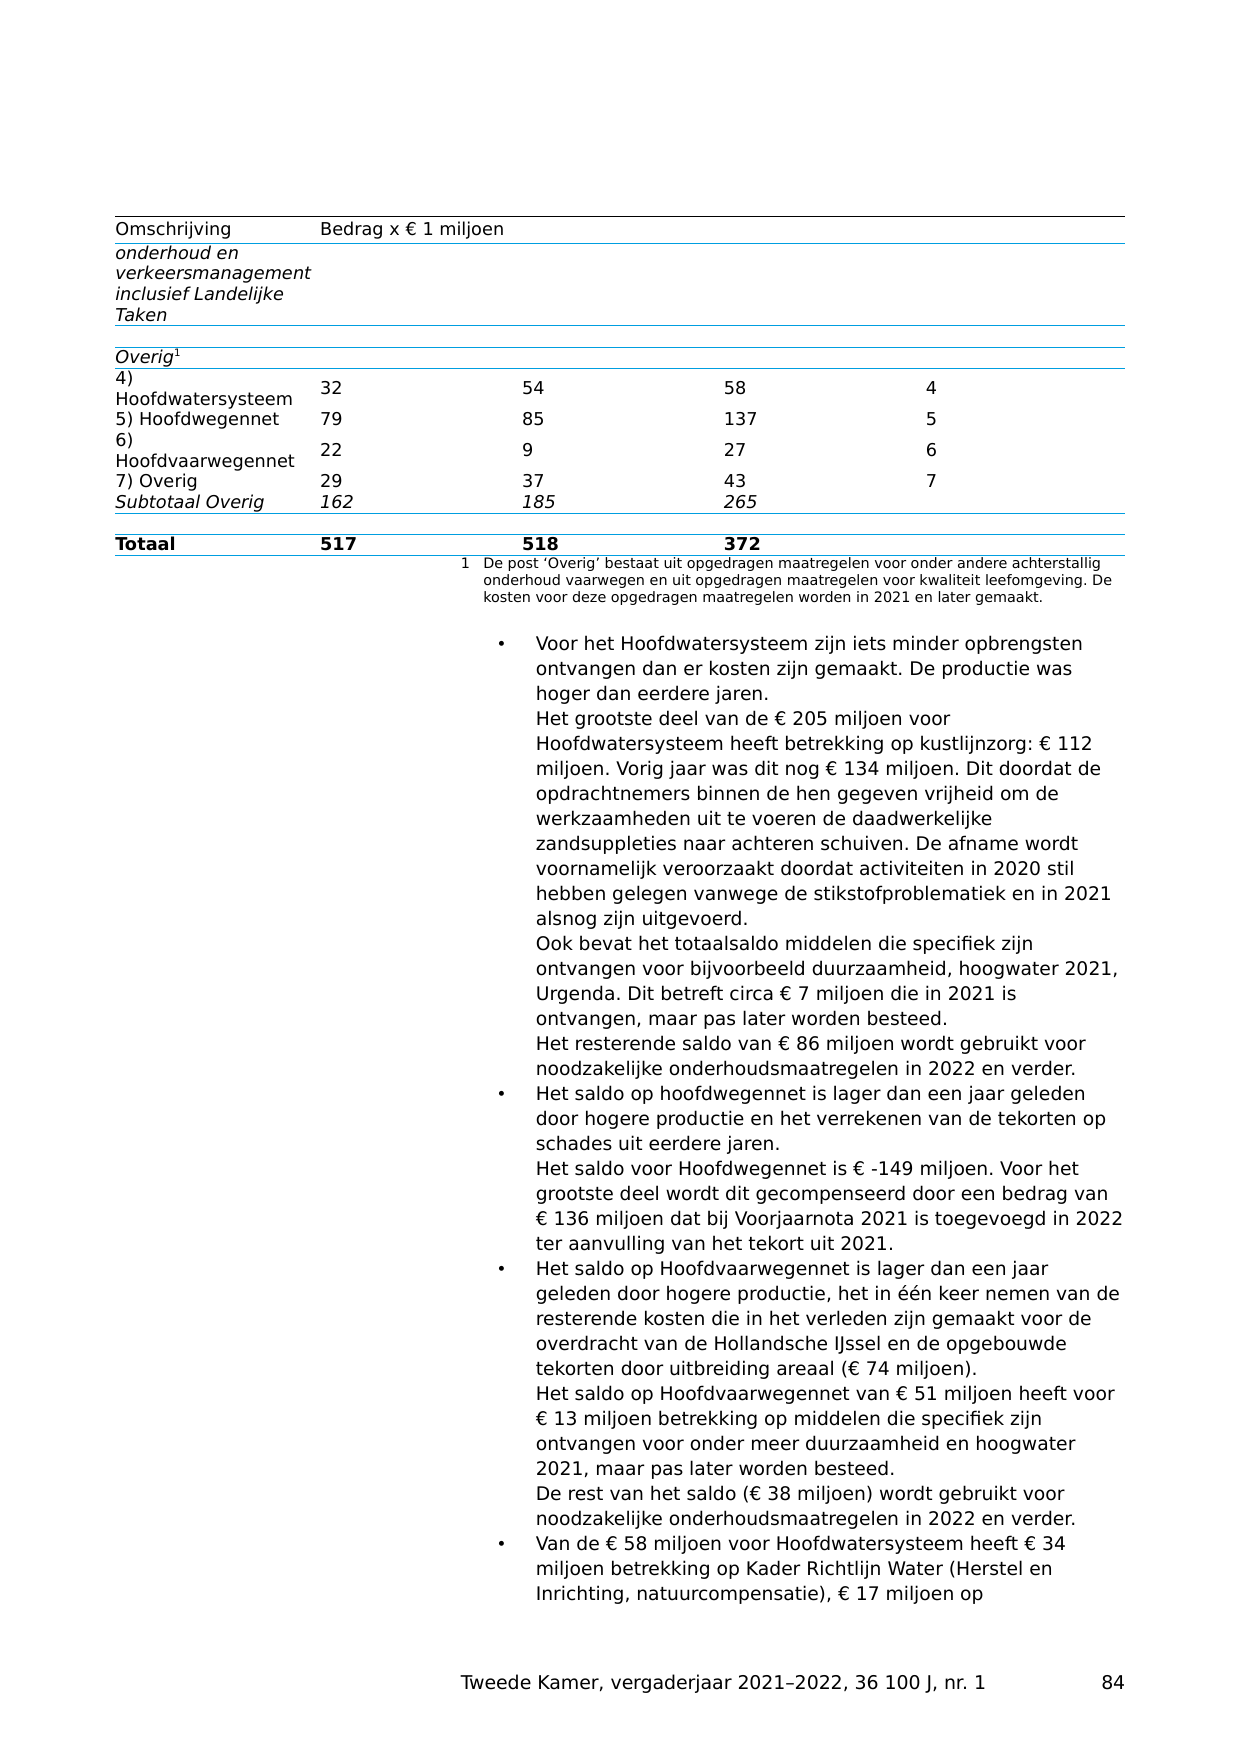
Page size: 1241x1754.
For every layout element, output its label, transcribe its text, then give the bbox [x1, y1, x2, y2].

table_cell [721, 326, 923, 346]
list Het grootste deel van de € 205 miljoen voor Hoofdwatersysteem heeft betrekking op kustlijnzorg: € 112 miljoen. Vorig jaar was dit nog € 134 miljoen. Dit doordat de opdrachtnemers binnen de hen gegeven vrijheid om de werkzaamheden uit te voeren de daadwerkelijke zandsuppleties naar achteren schuiven. De afname wordt voornamelijk veroorzaakt doordat activiteiten in 2020 stil hebben gelegen vanwege de stikstofproblematiek en in 2021 alsnog zijn uitgevoerd. [498, 706, 1125, 931]
list Het saldo op Hoofdvaarwegennet is lager dan een jaar geleden door hogere productie, het in één keer nemen van de resterende kosten die in het verleden zijn gemaakt voor de overdracht van de Hollandsche IJssel en de opgebouwde tekorten door uitbreiding areaal (€ 74 miljoen). [498, 1256, 1125, 1381]
list Het saldo voor Hoofdwegennet is € -149 miljoen. Voor het grootste deel wordt dit gecompenseerd door een bedrag van € 136 miljoen dat bij Voorjaarnota 2021 is toegevoegd in 2022 ter aanvulling van het tekort uit 2021. [498, 1156, 1125, 1256]
table_cell 137 [721, 409, 923, 430]
table_cell [519, 514, 721, 533]
table_cell [721, 348, 923, 367]
table_cell 85 [519, 409, 721, 430]
table_cell [923, 348, 1125, 367]
list Het saldo op Hoofdvaarwegennet van € 51 miljoen heeft voor € 13 miljoen betrekking op middelen die specifiek zijn ontvangen voor onder meer duurzaamheid en hoogwater 2021, maar pas later worden besteed. [498, 1381, 1125, 1481]
list Het saldo op hoofdwegennet is lager dan een jaar geleden door hogere productie en het verrekenen van de tekorten op schades uit eerdere jaren. [498, 1081, 1125, 1156]
table_cell 29 [317, 471, 519, 492]
table_cell [317, 514, 519, 533]
list Het resterende saldo van € 86 miljoen wordt gebruikt voor noodzakelijke onderhoudsmaatregelen in 2022 en verder. [498, 1031, 1125, 1081]
list Van de € 58 miljoen voor Hoofdwatersysteem heeft € 34 miljoen betrekking op Kader Richtlijn Water (Herstel en Inrichting, natuurcompensatie), € 17 miljoen op [498, 1531, 1125, 1606]
table_cell [317, 348, 519, 367]
list De rest van het saldo (€ 38 miljoen) wordt gebruikt voor noodzakelijke onderhoudsmaatregelen in 2022 en verder. [498, 1481, 1125, 1531]
table_cell 37 [519, 471, 721, 492]
table_cell Omschrijving [115, 217, 317, 243]
table_cell [317, 244, 519, 325]
table_cell 79 [317, 409, 519, 430]
table_cell [923, 244, 1125, 325]
table_cell 517 [317, 535, 519, 555]
table_cell Overig1 [115, 348, 317, 367]
table_cell [721, 514, 923, 533]
table_cell 4 [923, 369, 1125, 409]
table_cell 5 [923, 409, 1125, 430]
table_cell [115, 514, 317, 533]
table_cell [923, 492, 1125, 512]
table_cell 6) Hoofdvaarwegennet [115, 430, 317, 471]
table_cell 6 [923, 430, 1125, 471]
table_cell 162 [317, 492, 519, 512]
table_cell [923, 514, 1125, 533]
table_cell 9 [519, 430, 721, 471]
table_cell 372 [721, 535, 923, 555]
table_cell [519, 348, 721, 367]
table_cell 22 [317, 430, 519, 471]
table_cell [923, 326, 1125, 346]
table_cell 32 [317, 369, 519, 409]
table_header Tabel 42 Ontwikkeling post NUTW RWS (bedragen x € 1 miljoen) [115, 191, 1125, 216]
table_cell Totaal [115, 535, 317, 555]
table_cell Subtotaal Overig [115, 492, 317, 512]
table_cell 27 [721, 430, 923, 471]
table_cell [519, 326, 721, 346]
list Ook bevat het totaalsaldo middelen die specifiek zijn ontvangen voor bijvoorbeeld duurzaamheid, hoogwater 2021, Urgenda. Dit betreft circa € 7 miljoen die in 2021 is ontvangen, maar pas later worden besteed. [498, 931, 1125, 1031]
table_cell 518 [519, 535, 721, 555]
list Voor het Hoofdwatersysteem zijn iets minder opbrengsten ontvangen dan er kosten zijn gemaakt. De productie was hoger dan eerdere jaren. [498, 631, 1125, 706]
table_cell 54 [519, 369, 721, 409]
table_cell onderhoud en verkeersmanagement inclusief Landelijke Taken [115, 244, 317, 325]
table_cell [519, 244, 721, 325]
table_cell 58 [721, 369, 923, 409]
table_cell 5) Hoofdwegennet [115, 409, 317, 430]
table_cell 43 [721, 471, 923, 492]
table_cell [115, 326, 317, 346]
table_cell 265 [721, 492, 923, 512]
table_cell 4) Hoofdwatersysteem [115, 369, 317, 409]
table_cell Bedrag x € 1 miljoen [317, 217, 923, 243]
table_cell 7) Overig [115, 471, 317, 492]
table_cell [317, 326, 519, 346]
list De post ‘Overig’ bestaat uit opgedragen maatregelen voor onder andere achterstallig onderhoud vaarwegen en uit opgedragen maatregelen voor kwaliteit leefomgeving. De kosten voor deze opgedragen maatregelen worden in 2021 en later gemaakt. [461, 556, 1125, 606]
table_cell [923, 217, 1125, 243]
table_cell [721, 244, 923, 325]
table_cell [923, 535, 1125, 555]
table_cell 185 [519, 492, 721, 512]
table_cell 7 [923, 471, 1125, 492]
